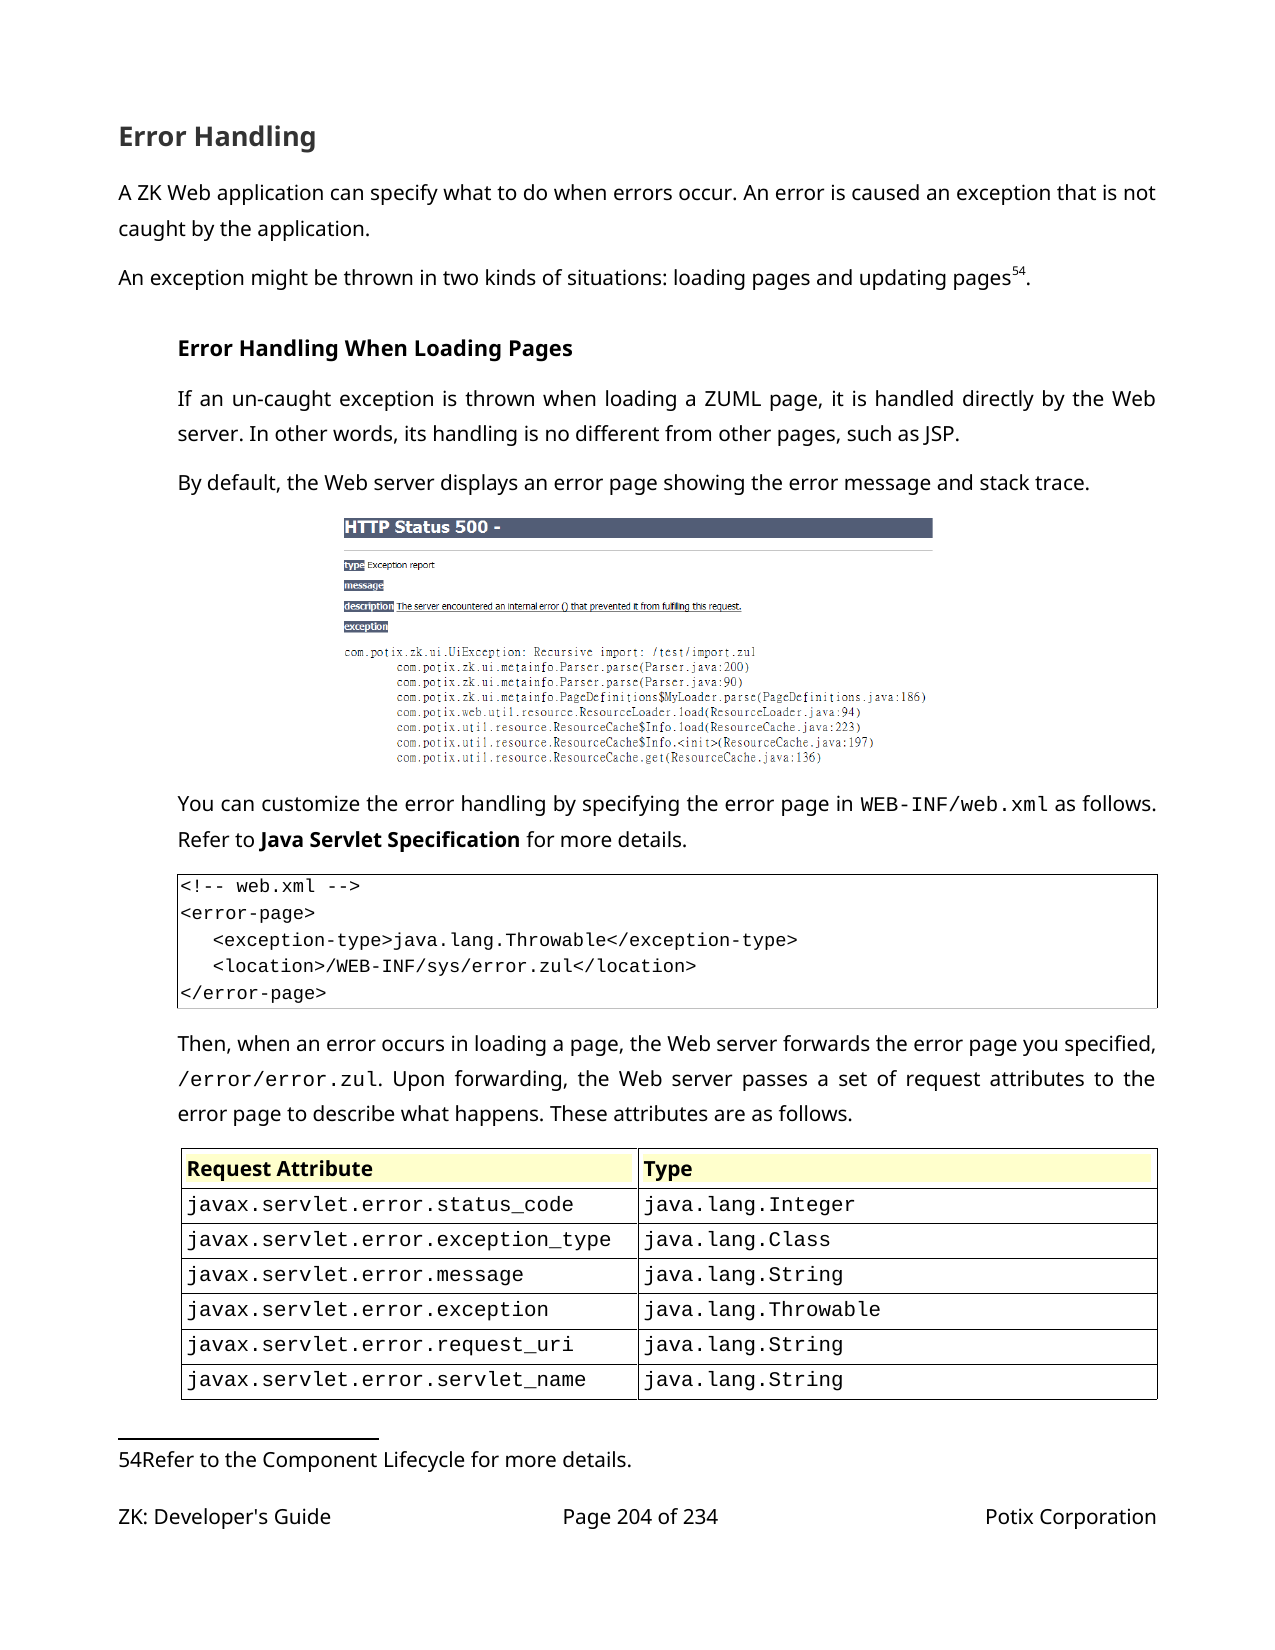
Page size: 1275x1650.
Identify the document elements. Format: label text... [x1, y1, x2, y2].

text You can customize the error handling by specifying the error page in WEB-INF/web.xml as follows. Refer to Java Servlet Specification for more details. [177, 790, 1157, 853]
table_header Type [639, 1149, 1157, 1188]
table_cell java.lang.Throwable [639, 1294, 1157, 1329]
table_cell java.lang.String [639, 1330, 1157, 1364]
table_cell java.lang.String [639, 1259, 1157, 1293]
text <error-page> <exception-type>java.lang.Throwable</exception-type> <location>/WEB-INF/sys/error.zul</location> </error-page> [178, 901, 1157, 1008]
table_header Request Attribute [182, 1149, 637, 1188]
table_cell javax.servlet.error.exception_type [182, 1224, 637, 1258]
table_cell javax.servlet.error.servlet_name [182, 1365, 637, 1399]
text A ZK Web application can specify what to do when errors occur. An error is caused an exception that is not caught by the application. [118, 178, 1157, 242]
table_cell java.lang.Integer [639, 1189, 1157, 1223]
table_cell java.lang.String [639, 1365, 1157, 1399]
table_cell javax.servlet.error.message [182, 1259, 637, 1293]
text <!-- web.xml --> [178, 875, 1157, 898]
text If an un-caught exception is thrown when loading a ZUML page, it is handled directly by the Web server. In other words, its handling is no different from other pages, such as JSP. [177, 384, 1157, 447]
picture [342, 513, 933, 765]
subtitle Error Handling [118, 118, 1157, 155]
table_cell javax.servlet.error.status_code [182, 1189, 637, 1223]
subtitle Error Handling When Loading Pages [177, 333, 1157, 363]
table_cell javax.servlet.error.exception [182, 1294, 637, 1329]
table_cell java.lang.Class [639, 1224, 1157, 1258]
text By default, the Web server displays an error page showing the error message and stack trace. [177, 468, 1157, 496]
text Refer to the Component Lifecycle for more details. [118, 1445, 1157, 1473]
table_cell javax.servlet.error.request_uri [182, 1330, 637, 1364]
text Then, when an error occurs in loading a page, the Web server forwards the error page you specified, /error/error.zul. Upon forwarding, the Web server passes a set of request attributes to the error page to describe what happens. These attributes are as follows. [177, 1029, 1157, 1128]
text An exception might be thrown in two kinds of situations: loading pages and updating pages. [118, 263, 1157, 291]
